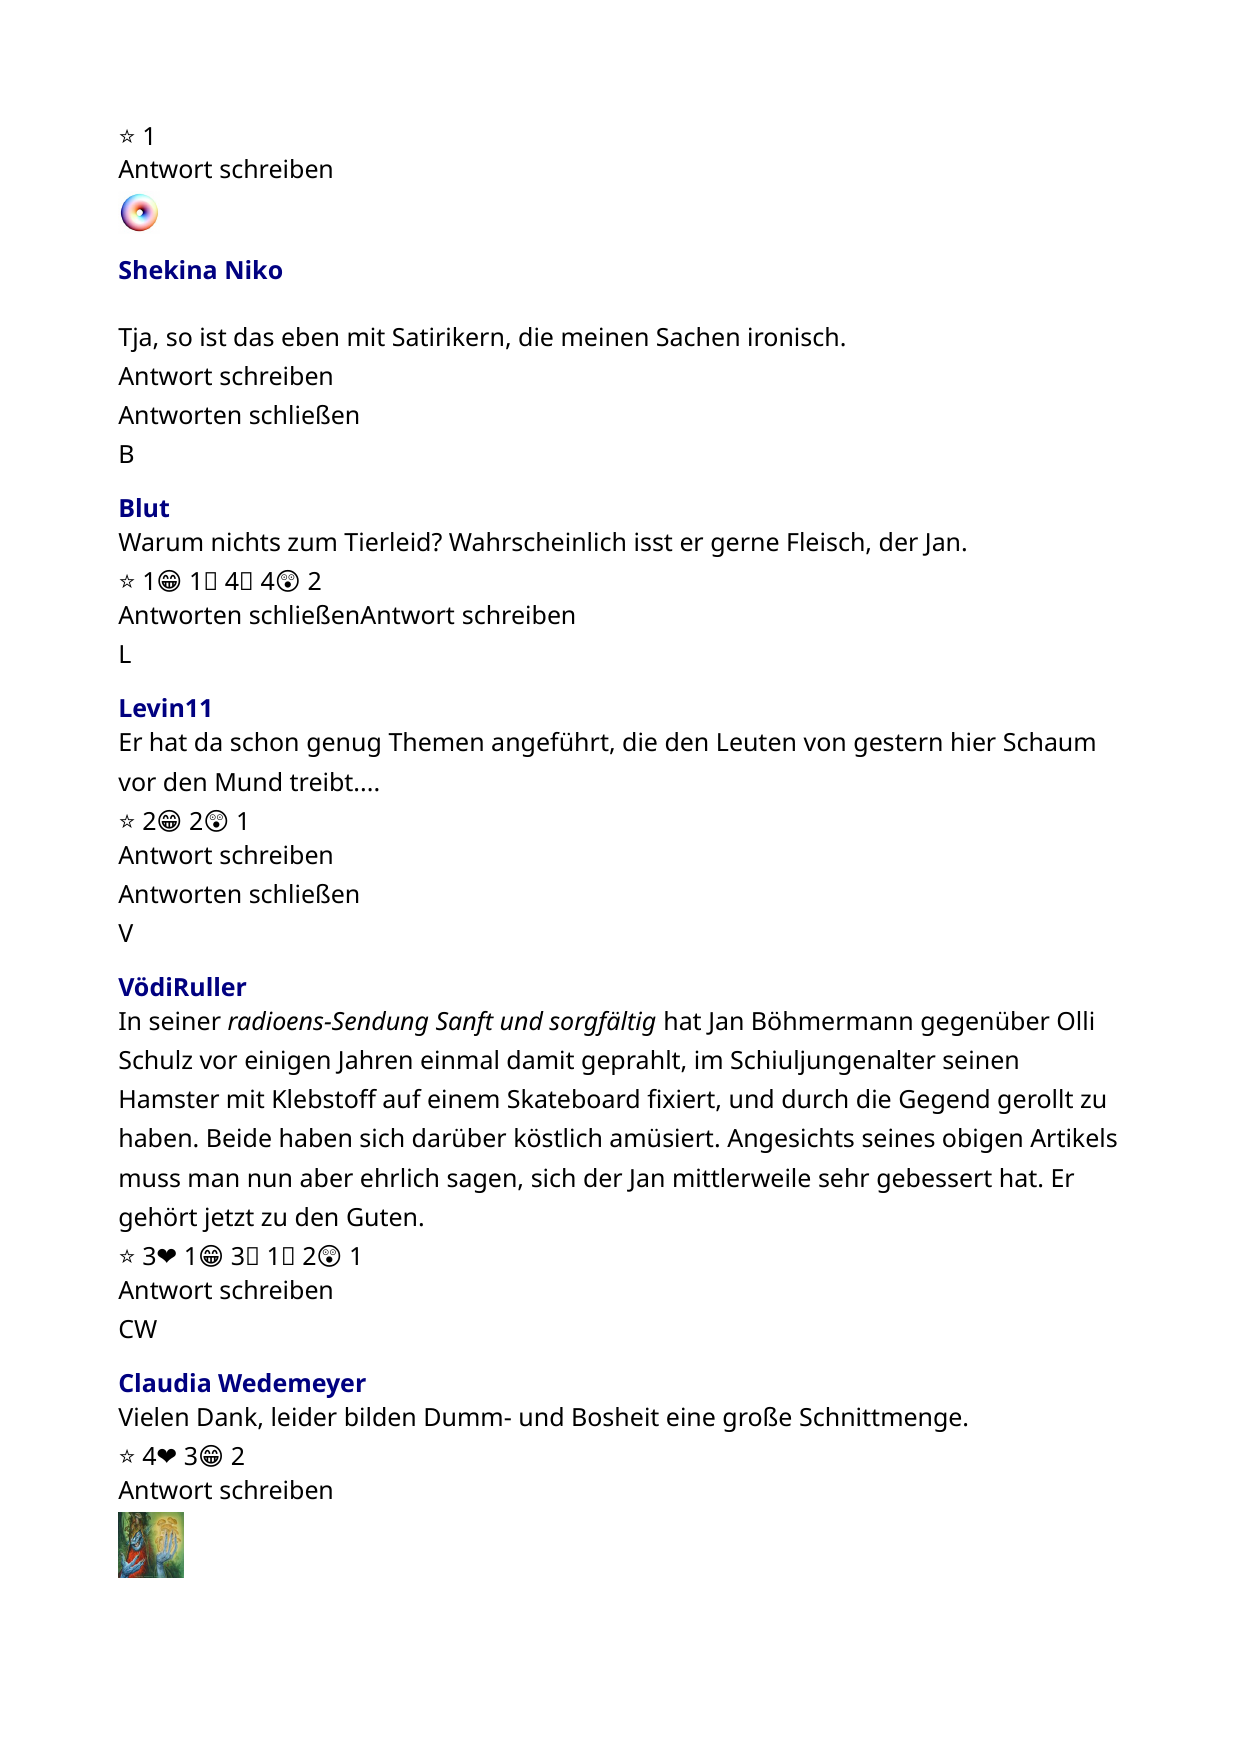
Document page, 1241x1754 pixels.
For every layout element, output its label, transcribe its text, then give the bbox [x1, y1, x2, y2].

text Warum nichts zum Tierleid? Wahrscheinlich isst er gerne Fleisch, der Jan. [118, 525, 1122, 559]
text Antwort schreiben [118, 1273, 1122, 1307]
text ⭐️ 1 [118, 118, 1122, 152]
picture [118, 1512, 184, 1578]
text V [118, 916, 1122, 950]
text ⭐️ 2😁 2😲 1 [118, 803, 1122, 837]
text ⭐️ 4❤️ 3😁 2 [118, 1439, 1122, 1473]
subtitle Blut [118, 491, 1122, 525]
text In seiner radioens-Sendung Sanft und sorgfältig hat Jan Böhmermann gegenüber Olli Schulz vor einigen Jahren einmal damit geprahlt, im Schiuljungenalter seinen Hamster mit Klebstoff auf einem Skateboard fixiert, und durch die Gegend gerollt zu haben. Beide haben sich darüber köstlich amüsiert. Angesichts seines obigen Artikels muss man nun aber ehrlich sagen, sich der Jan mittlerweile sehr gebessert hat. Er gehört jetzt zu den Guten. [118, 1003, 1122, 1233]
subtitle Shekina Niko [118, 252, 1122, 286]
picture [118, 191, 161, 234]
text Antwort schreiben [118, 1473, 1122, 1507]
text ⭐️ 3❤️ 1😁 3🙁 1🤨 2😲 1 [118, 1238, 1122, 1273]
text Antworten schließen [118, 398, 1122, 432]
text Antwort schreiben [118, 837, 1122, 871]
subtitle VödiRuller [118, 969, 1122, 1003]
text Er hat da schon genug Themen angeführt, die den Leuten von gestern hier Schaum vor den Mund treibt.... [118, 725, 1122, 798]
text Antworten schließenAntwort schreiben [118, 598, 1122, 632]
text Antwort schreiben [118, 359, 1122, 393]
text ⭐️ 1😁 1🙁 4🤨 4😲 2 [118, 564, 1122, 598]
text CW [118, 1312, 1122, 1346]
text Antwort schreiben [118, 152, 1122, 186]
text B [118, 437, 1122, 471]
text Tja, so ist das eben mit Satirikern, die meinen Sachen ironisch. [118, 319, 1122, 353]
subtitle Claudia Wedemeyer [118, 1366, 1122, 1399]
text Antworten schließen [118, 877, 1122, 911]
text L [118, 637, 1122, 671]
subtitle Levin11 [118, 691, 1122, 725]
text Vielen Dank, leider bilden Dumm- und Bosheit eine große Schnittmenge. [118, 1399, 1122, 1434]
